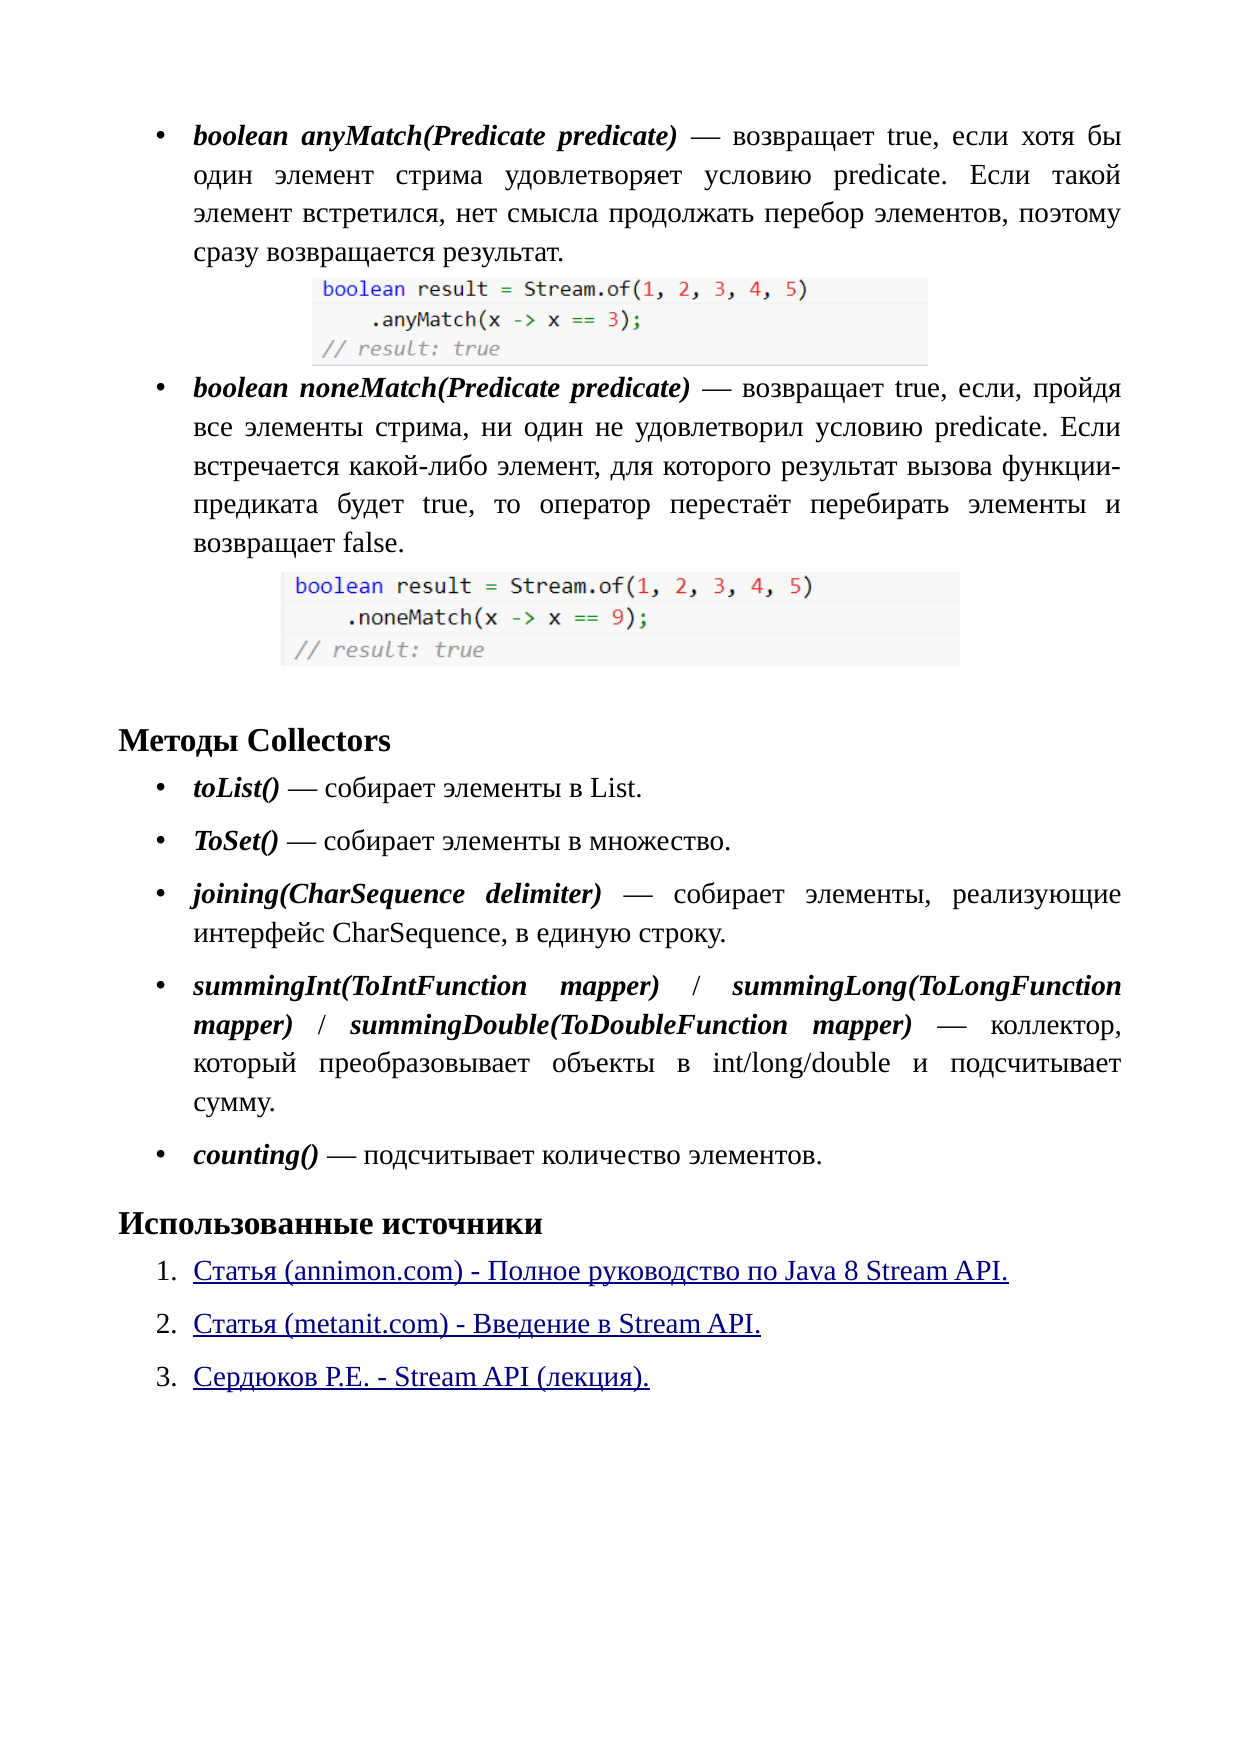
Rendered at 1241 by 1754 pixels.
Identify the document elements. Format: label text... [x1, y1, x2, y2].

list ToSet() — собирает элементы в множество. [156, 823, 1122, 857]
list summingInt(ToIntFunction mapper) / summingLong(ToLongFunction mapper) / summingDouble(ToDoubleFunction mapper) — коллектор, который преобразовывает объекты в int/long/double и подсчитывает сумму. [156, 968, 1122, 1117]
list boolean noneMatch(Predicate predicate) — возвращает true, если, пройдя все элементы стрима, ни один не удовлетворил условию predicate. Если встречается какой-либо элемент, для которого результат вызова функции-предиката будет true, то оператор перестаёт перебирать элементы и возвращает false. [156, 287, 1122, 558]
list joining(CharSequence delimiter) — собирает элементы, реализующие интерфейс CharSequence, в единую строку. [156, 876, 1122, 949]
subtitle Методы Collectors [118, 728, 1122, 757]
picture [280, 572, 960, 666]
list counting() — подсчитывает количество элементов. [156, 1137, 1122, 1171]
list Статья (annimon.com) - Полное руководство по Java 8 Stream API. [156, 1253, 1122, 1287]
picture [312, 277, 929, 366]
list boolean anyMatch(Predicate predicate) — возвращает true, если хотя бы один элемент стрима удовлетворяет условию predicate. Если такой элемент встретился, нет смысла продолжать перебор элементов, поэтому сразу возвращается результат. [156, 118, 1122, 267]
list Сердюков Р.Е. - Stream API (лекция). [156, 1359, 1122, 1393]
list toList() — собирает элементы в List. [156, 770, 1122, 804]
subtitle Использованные источники [118, 1211, 1122, 1241]
list Статья (metanit.com) - Введение в Stream API. [156, 1306, 1122, 1340]
